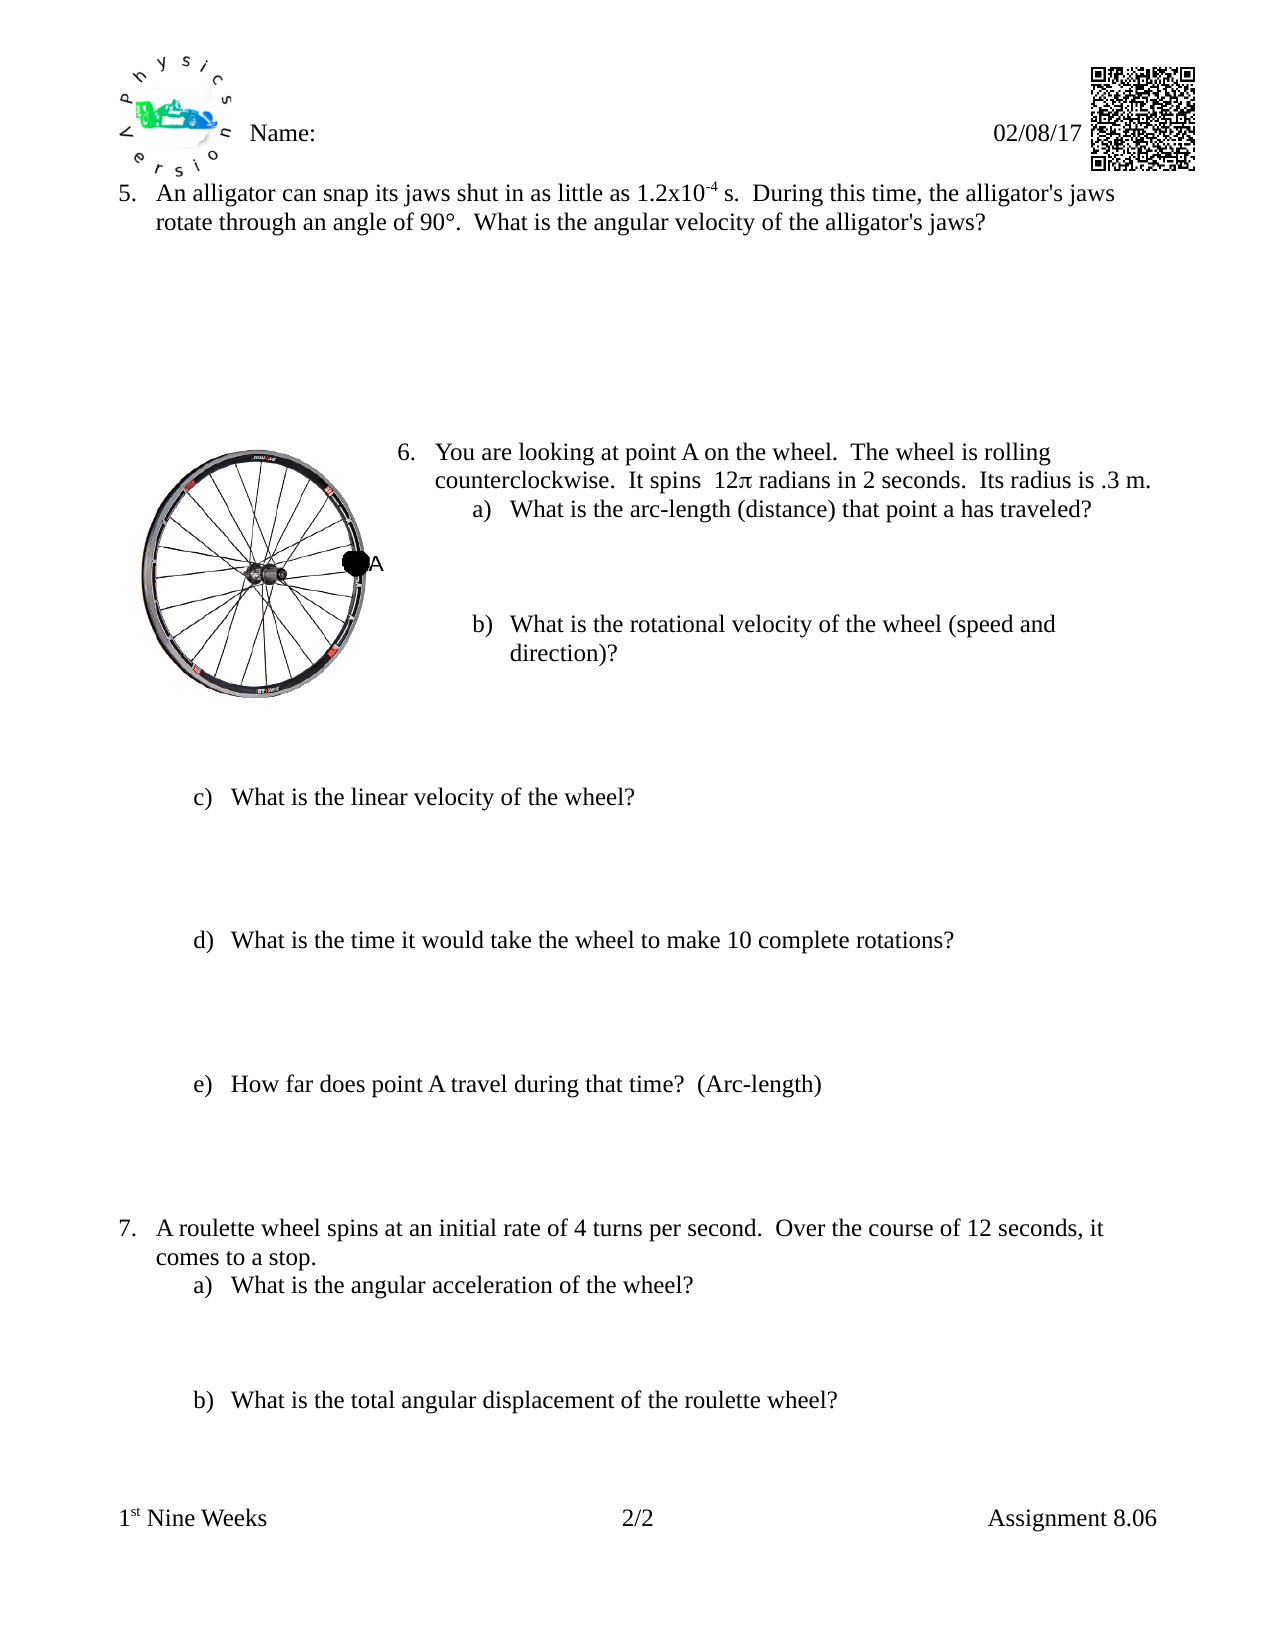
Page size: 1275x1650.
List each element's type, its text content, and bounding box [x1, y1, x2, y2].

list What is the linear velocity of the wheel? [193, 782, 1157, 811]
list What is the angular acceleration of the wheel? [193, 1271, 1157, 1299]
list How far does point A travel during that time? (Arc-length) [193, 1069, 1157, 1098]
list You are looking at point A on the wheel. The wheel is rolling counterclockwise. It spins 12p radians in 2 seconds. Its radius is .3 m. [118, 437, 1157, 494]
list What is the arc-length (distance) that point a has traveled? [397, 494, 1157, 523]
picture [1082, 58, 1203, 179]
list What is the rotational velocity of the wheel (speed and direction)? [397, 609, 1157, 667]
picture [109, 449, 397, 698]
list An alligator can snap its jaws shut in as little as 1.2x10-4 s. During this time, the alligator's jaws rotate through an angle of 90°. What is the angular velocity of the alligator's jaws? [118, 176, 1157, 236]
picture [119, 56, 232, 177]
list A roulette wheel spins at an initial rate of 4 turns per second. Over the course of 12 seconds, it comes to a stop. [118, 1213, 1157, 1271]
list What is the time it would take the wheel to make 10 complete rotations? [193, 926, 1157, 954]
list What is the total angular displacement of the roulette wheel? [193, 1386, 1157, 1414]
